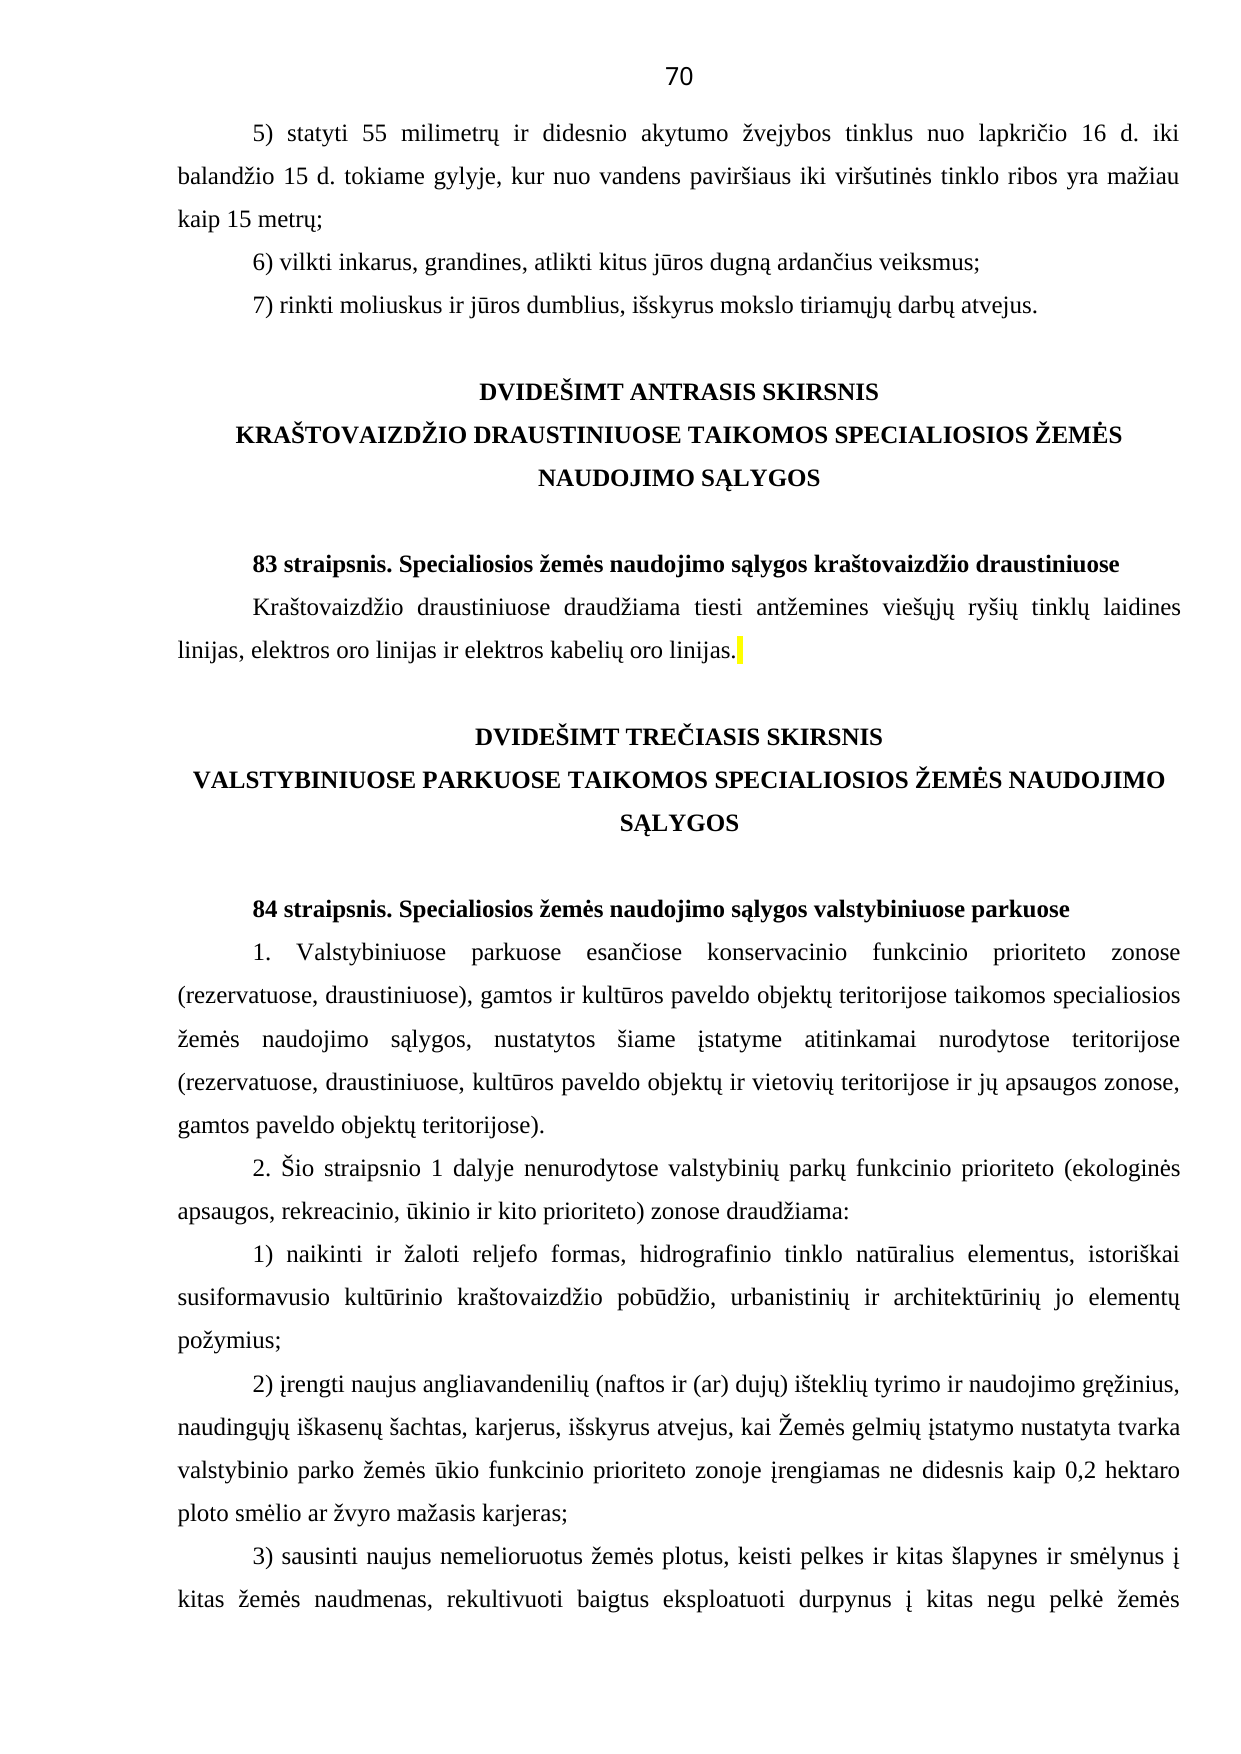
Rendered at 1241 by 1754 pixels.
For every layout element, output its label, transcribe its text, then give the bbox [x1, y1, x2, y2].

text 5) statyti 55 milimetrų ir didesnio akytumo žvejybos tinklus nuo lapkričio 16 d. iki balandžio 15 d. tokiame gylyje, kur nuo vandens paviršiaus iki viršutinės tinklo ribos yra mažiau kaip 15 metrų; [177, 118, 1181, 233]
text KRAŠTOVAIZDŽIO DRAUSTINIUOSE TAIKOMOS SPECIALIOSIOS ŽEMĖS NAUDOJIMO SĄLYGOS [177, 420, 1181, 492]
text 84 straipsnis. Specialiosios žemės naudojimo sąlygos valstybiniuose parkuose [177, 894, 1181, 923]
text 3) sausinti naujus nemelioruotus žemės plotus, keisti pelkes ir kitas šlapynes ir smėlynus į kitas žemės naudmenas, rekultivuoti baigtus eksploatuoti durpynus į kitas negu pelkė žemės [177, 1541, 1181, 1613]
text 1. Valstybiniuose parkuose esančiose konservacinio funkcinio prioriteto zonose (rezervatuose, draustiniuose), gamtos ir kultūros paveldo objektų teritorijose taikomos specialiosios žemės naudojimo sąlygos, nustatytos šiame įstatyme atitinkamai nurodytose teritorijose (rezervatuose, draustiniuose, kultūros paveldo objektų ir vietovių teritorijose ir jų apsaugos zonose, gamtos paveldo objektų teritorijose). [177, 937, 1181, 1139]
text VALSTYBINIUOSE PARKUOSE TAIKOMOS SPECIALIOSIOS ŽEMĖS NAUDOJIMO SĄLYGOS [177, 765, 1181, 837]
text 2. Šio straipsnio 1 dalyje nenurodytose valstybinių parkų funkcinio prioriteto (ekologinės apsaugos, rekreacinio, ūkinio ir kito prioriteto) zonose draudžiama: [177, 1153, 1181, 1225]
text DVIDEŠIMT TREČIASIS SKIRSNIS [177, 722, 1181, 751]
text 1) naikinti ir žaloti reljefo formas, hidrografinio tinklo natūralius elementus, istoriškai susiformavusio kultūrinio kraštovaizdžio pobūdžio, urbanistinių ir architektūrinių jo elementų požymius; [177, 1239, 1181, 1354]
text Kraštovaizdžio draustiniuose draudžiama tiesti antžemines viešųjų ryšių tinklų laidines linijas, elektros oro linijas ir elektros kabelių oro linijas. [177, 592, 1181, 664]
text 83 straipsnis. Specialiosios žemės naudojimo sąlygos kraštovaizdžio draustiniuose [177, 549, 1181, 578]
text 6) vilkti inkarus, grandines, atlikti kitus jūros dugną ardančius veiksmus; [177, 247, 1181, 276]
text 2) įrengti naujus angliavandenilių (naftos ir (ar) dujų) išteklių tyrimo ir naudojimo gręžinius, naudingųjų iškasenų šachtas, karjerus, išskyrus atvejus, kai Žemės gelmių įstatymo nustatyta tvarka valstybinio parko žemės ūkio funkcinio prioriteto zonoje įrengiamas ne didesnis kaip 0,2 hektaro ploto smėlio ar žvyro mažasis karjeras; [177, 1369, 1181, 1527]
text 7) rinkti moliuskus ir jūros dumblius, išskyrus mokslo tiriamųjų darbų atvejus. [177, 291, 1181, 319]
text DVIDEŠIMT ANTRASIS SKIRSNIS [177, 377, 1181, 406]
